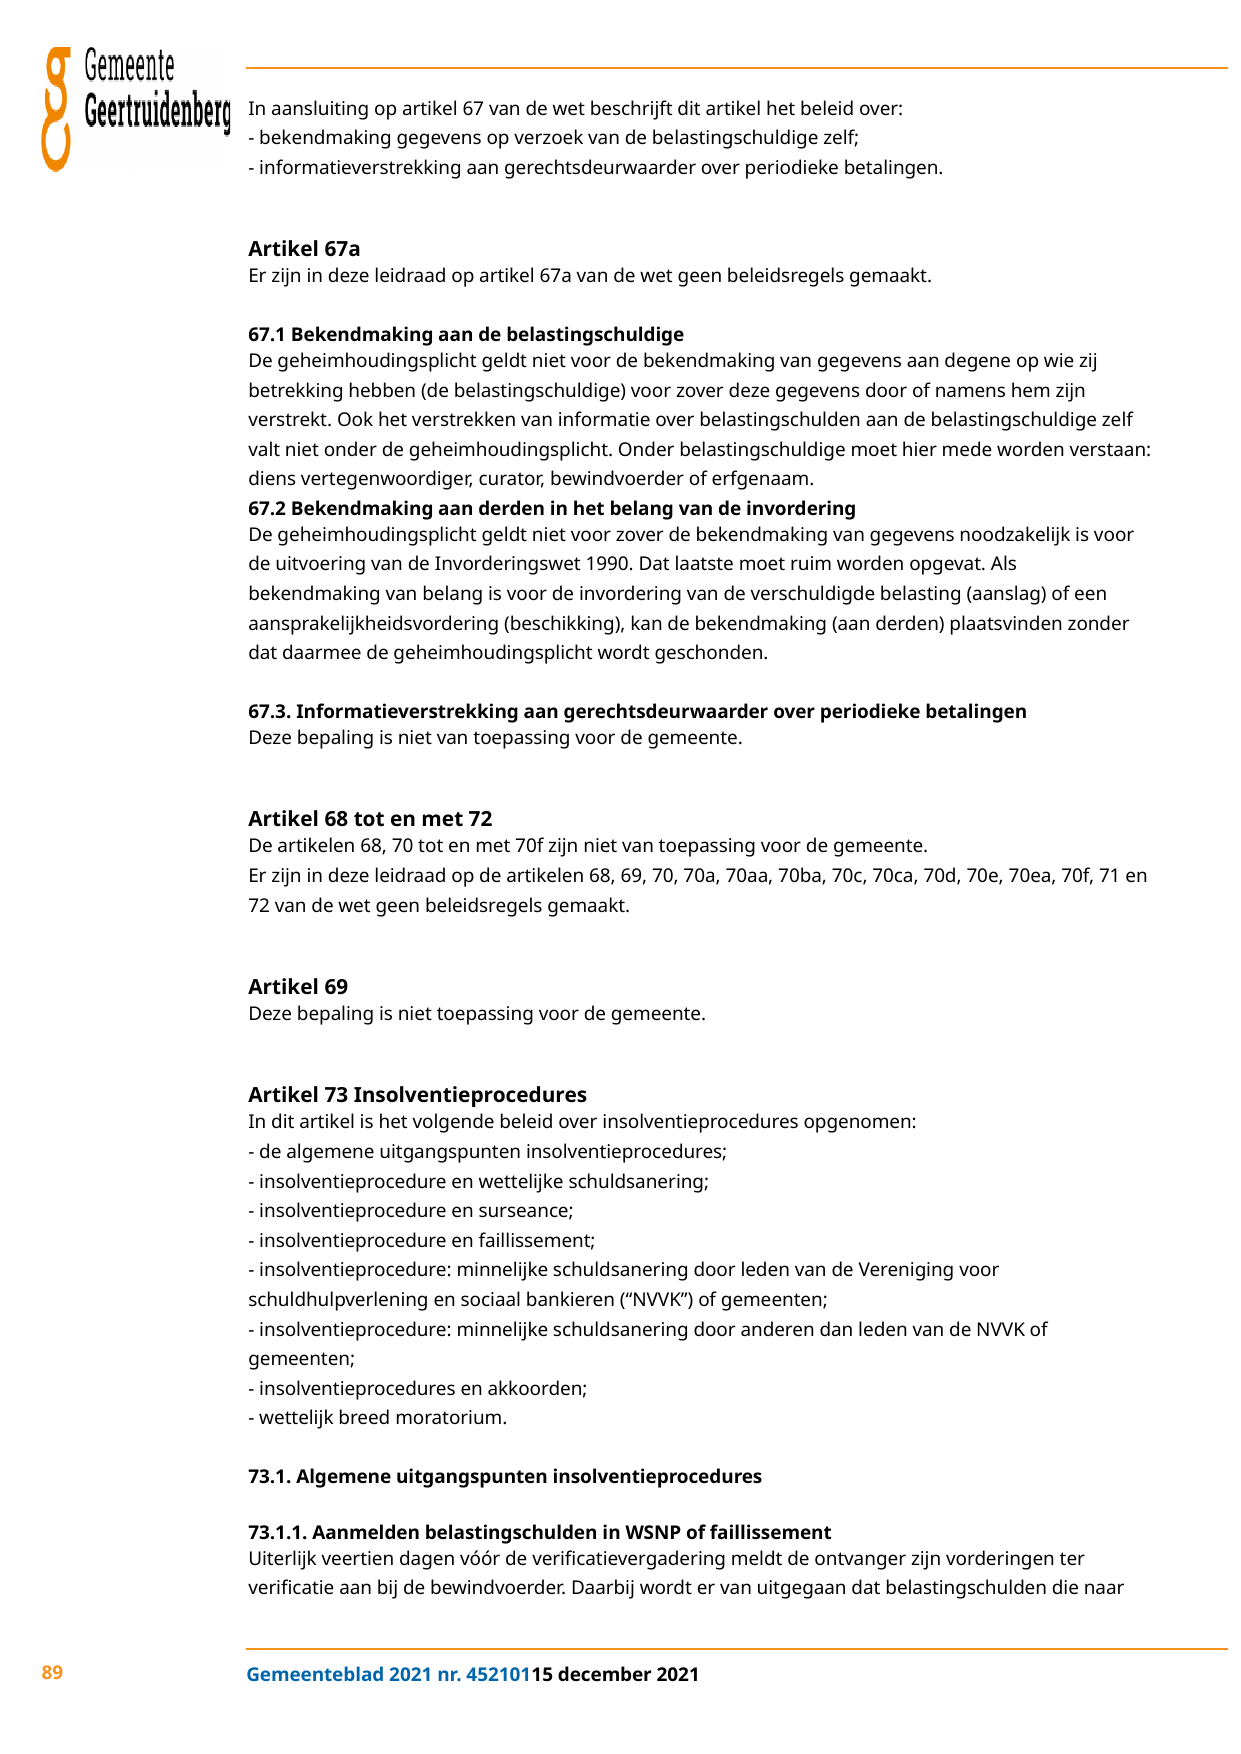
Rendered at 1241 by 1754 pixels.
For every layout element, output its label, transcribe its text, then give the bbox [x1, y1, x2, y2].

text 67.1 Bekendmaking aan de belastingschuldige [248, 322, 1152, 347]
text 67.3. Informatieverstrekking aan gerechtsdeurwaarder over periodieke betalingen [248, 698, 1152, 724]
text Artikel 67a [248, 234, 1152, 262]
text In aansluiting op artikel 67 van de wet beschrijft dit artikel het beleid over: [248, 95, 1152, 121]
text - insolventieprocedure: minnelijke schuldsanering door leden van de Vereniging voor schuldhulpverlening en sociaal bankieren (“NVVK”) of gemeenten; [248, 1257, 1152, 1312]
text - informatieverstrekking aan gerechtsdeurwaarder over periodieke betalingen. [248, 154, 1152, 180]
text - insolventieprocedure: minnelijke schuldsanering door anderen dan leden van de NVVK of gemeenten; [248, 1316, 1152, 1371]
text Er zijn in deze leidraad op artikel 67a van de wet geen beleidsregels gemaakt. [248, 262, 1152, 288]
text De artikelen 68, 70 tot en met 70f zijn niet van toepassing voor de gemeente. [248, 833, 1152, 858]
text - bekendmaking gegevens op verzoek van de belastingschuldige zelf; [248, 124, 1152, 150]
text Artikel 73 Insolventieprocedures [248, 1080, 1152, 1109]
text - wettelijk breed moratorium. [248, 1404, 1152, 1430]
text Artikel 68 tot en met 72 [248, 804, 1152, 833]
text 73.1.1. Aanmelden belastingschulden in WSNP of faillissement [248, 1519, 1152, 1545]
text Deze bepaling is niet van toepassing voor de gemeente. [248, 724, 1152, 750]
text - insolventieprocedure en wettelijke schuldsanering; [248, 1168, 1152, 1193]
picture [41, 47, 231, 172]
text - de algemene uitgangspunten insolventieprocedures; [248, 1138, 1152, 1164]
text De geheimhoudingsplicht geldt niet voor zover de bekendmaking van gegevens noodzakelijk is voor de uitvoering van de Invorderingswet 1990. Dat laatste moet ruim worden opgevat. Als bekendmaking van belang is voor de invordering van de verschuldigde belasting (aanslag) of een aansprakelijkheidsvordering (beschikking), kan de bekendmaking (aan derden) plaatsvinden zonder dat daarmee de geheimhoudingsplicht wordt geschonden. [248, 521, 1152, 665]
text 73.1. Algemene uitgangspunten insolventieprocedures [248, 1464, 1152, 1489]
text De geheimhoudingsplicht geldt niet voor de bekendmaking van gegevens aan degene op wie zij betrekking hebben (de belastingschuldige) voor zover deze gegevens door of namens hem zijn verstrekt. Ook het verstrekken van informatie over belastingschulden aan de belastingschuldige zelf valt niet onder de geheimhoudingsplicht. Onder belastingschuldige moet hier mede worden verstaan: diens vertegenwoordiger, curator, bewindvoerder of erfgenaam. [248, 347, 1152, 491]
text Deze bepaling is niet toepassing voor de gemeente. [248, 1000, 1152, 1026]
text Er zijn in deze leidraad op de artikelen 68, 69, 70, 70a, 70aa, 70ba, 70c, 70ca, 70d, 70e, 70ea, 70f, 71 en 72 van de wet geen beleidsregels gemaakt. [248, 862, 1152, 917]
text In dit artikel is het volgende beleid over insolventieprocedures opgenomen: [248, 1109, 1152, 1134]
text Uiterlijk veertien dagen vóór de verificatievergadering meldt de ontvanger zijn vorderingen ter verificatie aan bij de bewindvoerder. Daarbij wordt er van uitgegaan dat belastingschulden die naar [248, 1545, 1152, 1600]
text Artikel 69 [248, 972, 1152, 1000]
text 67.2 Bekendmaking aan derden in het belang van de invordering [248, 495, 1152, 521]
text - insolventieprocedure en surseance; [248, 1197, 1152, 1223]
text - insolventieprocedure en faillissement; [248, 1227, 1152, 1253]
text - insolventieprocedures en akkoorden; [248, 1375, 1152, 1401]
